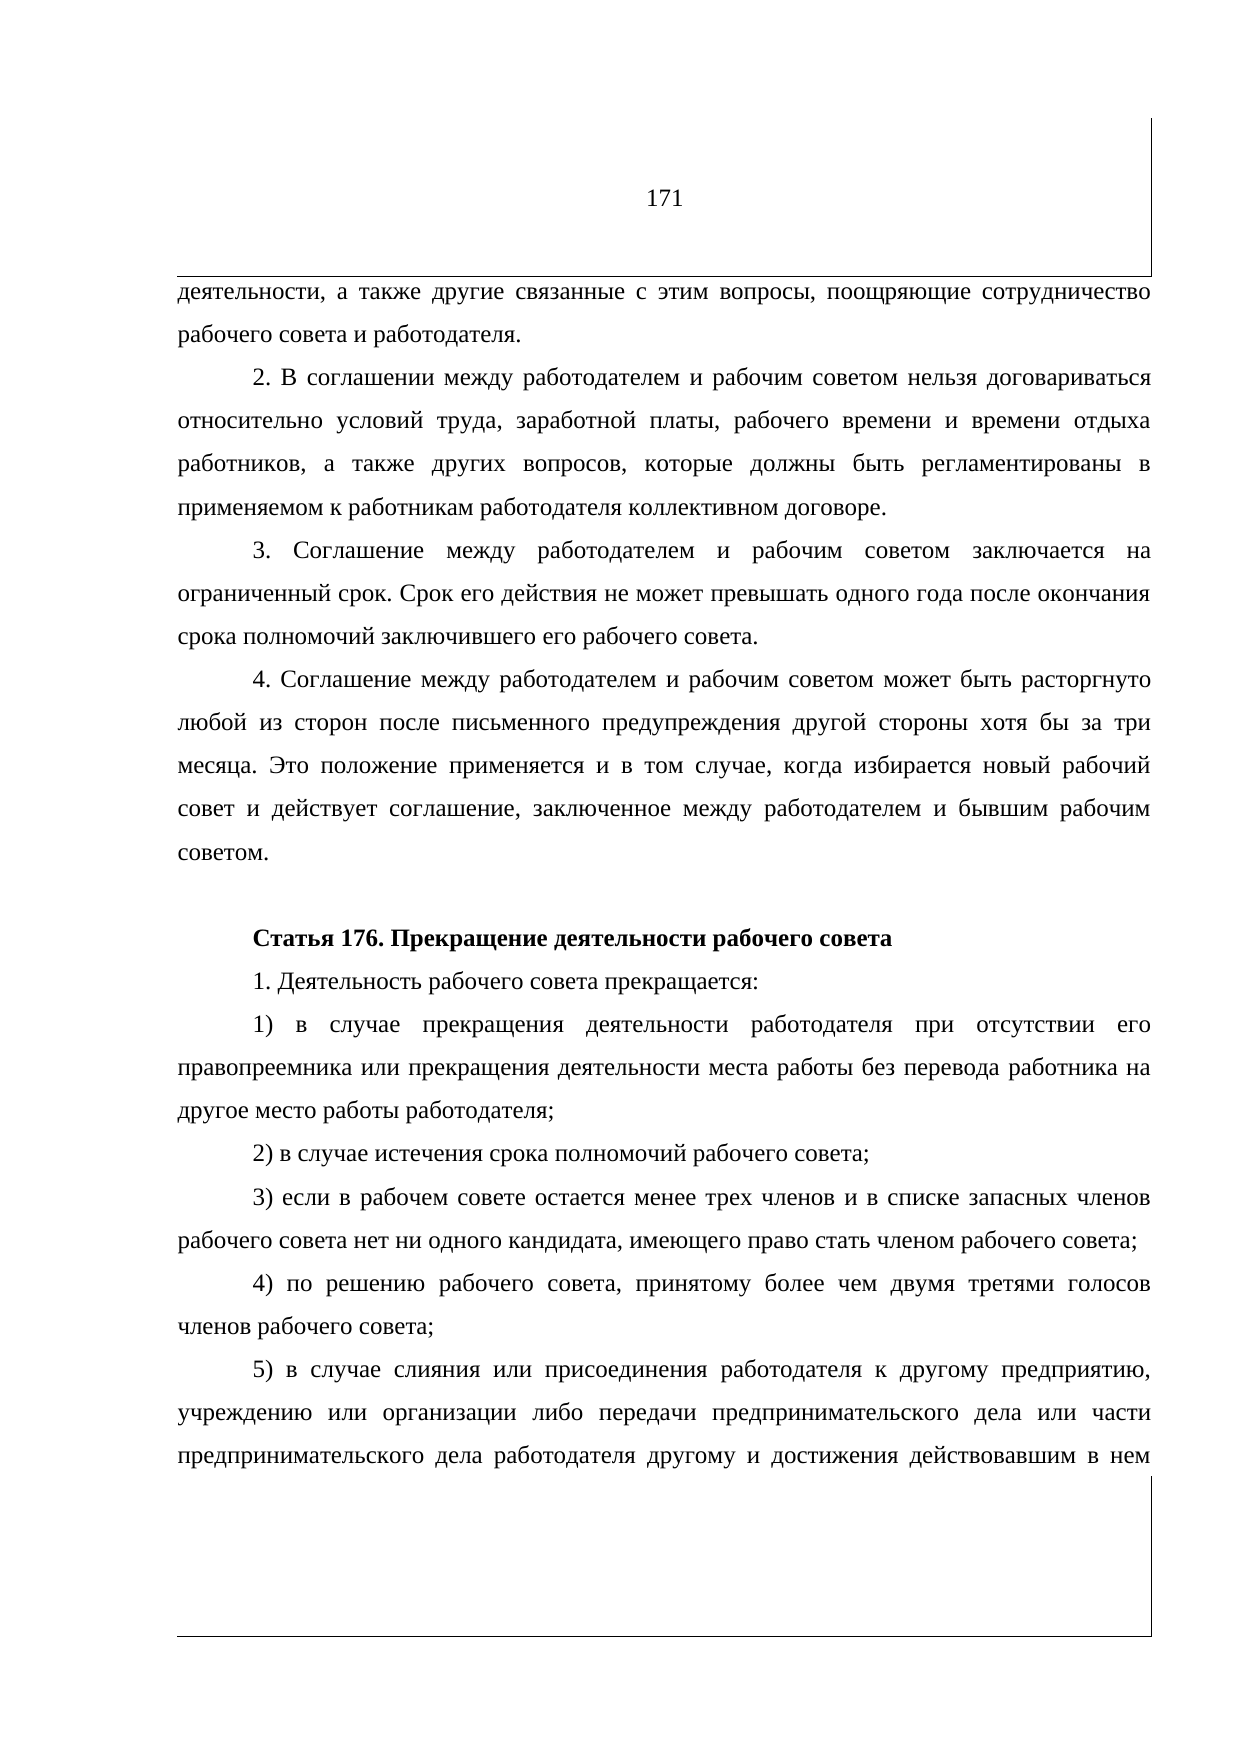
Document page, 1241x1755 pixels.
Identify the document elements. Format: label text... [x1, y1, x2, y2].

text 4. Соглашение между работодателем и рабочим советом может быть расторгнуто любой из сторон после письменного предупреждения другой стороны хотя бы за три месяца. Это положение применяется и в том случае, когда избирается новый рабочий совет и действует соглашение, заключенное между работодателем и бывшим рабочим советом. [177, 664, 1152, 865]
text деятельности, а также другие связанные с этим вопросы, поощряющие сотрудничество рабочего совета и работодателя. [177, 276, 1152, 348]
text 5) в случае слияния или присоединения работодателя к другому предприятию, учреждению или организации либо передачи предпринимательского дела или части предпринимательского дела работодателя другому и достижения действовавшим в нем [177, 1354, 1152, 1469]
text 1. Деятельность рабочего совета прекращается: [177, 966, 1152, 995]
text 4) по решению рабочего совета, принятому более чем двумя третями голосов членов рабочего совета; [177, 1268, 1152, 1340]
text 3. Соглашение между работодателем и рабочим советом заключается на ограниченный срок. Срок его действия не может превышать одного года после окончания срока полномочий заключившего его рабочего совета. [177, 535, 1152, 650]
subtitle Статья 176. Прекращение деятельности рабочего совета [177, 923, 1152, 952]
text 1) в случае прекращения деятельности работодателя при отсутствии его правопреемника или прекращения деятельности места работы без перевода работника на другое место работы работодателя; [177, 1009, 1152, 1124]
text 2. В соглашении между работодателем и рабочим советом нельзя договариваться относительно условий труда, заработной платы, рабочего времени и времени отдыха работников, а также других вопросов, которые должны быть регламентированы в применяемом к работникам работодателя коллективном договоре. [177, 362, 1152, 520]
text 3) если в рабочем совете остается менее трех членов и в списке запасных членов рабочего совета нет ни одного кандидата, имеющего право стать членом рабочего совета; [177, 1182, 1152, 1253]
text 2) в случае истечения срока полномочий рабочего совета; [177, 1138, 1152, 1167]
